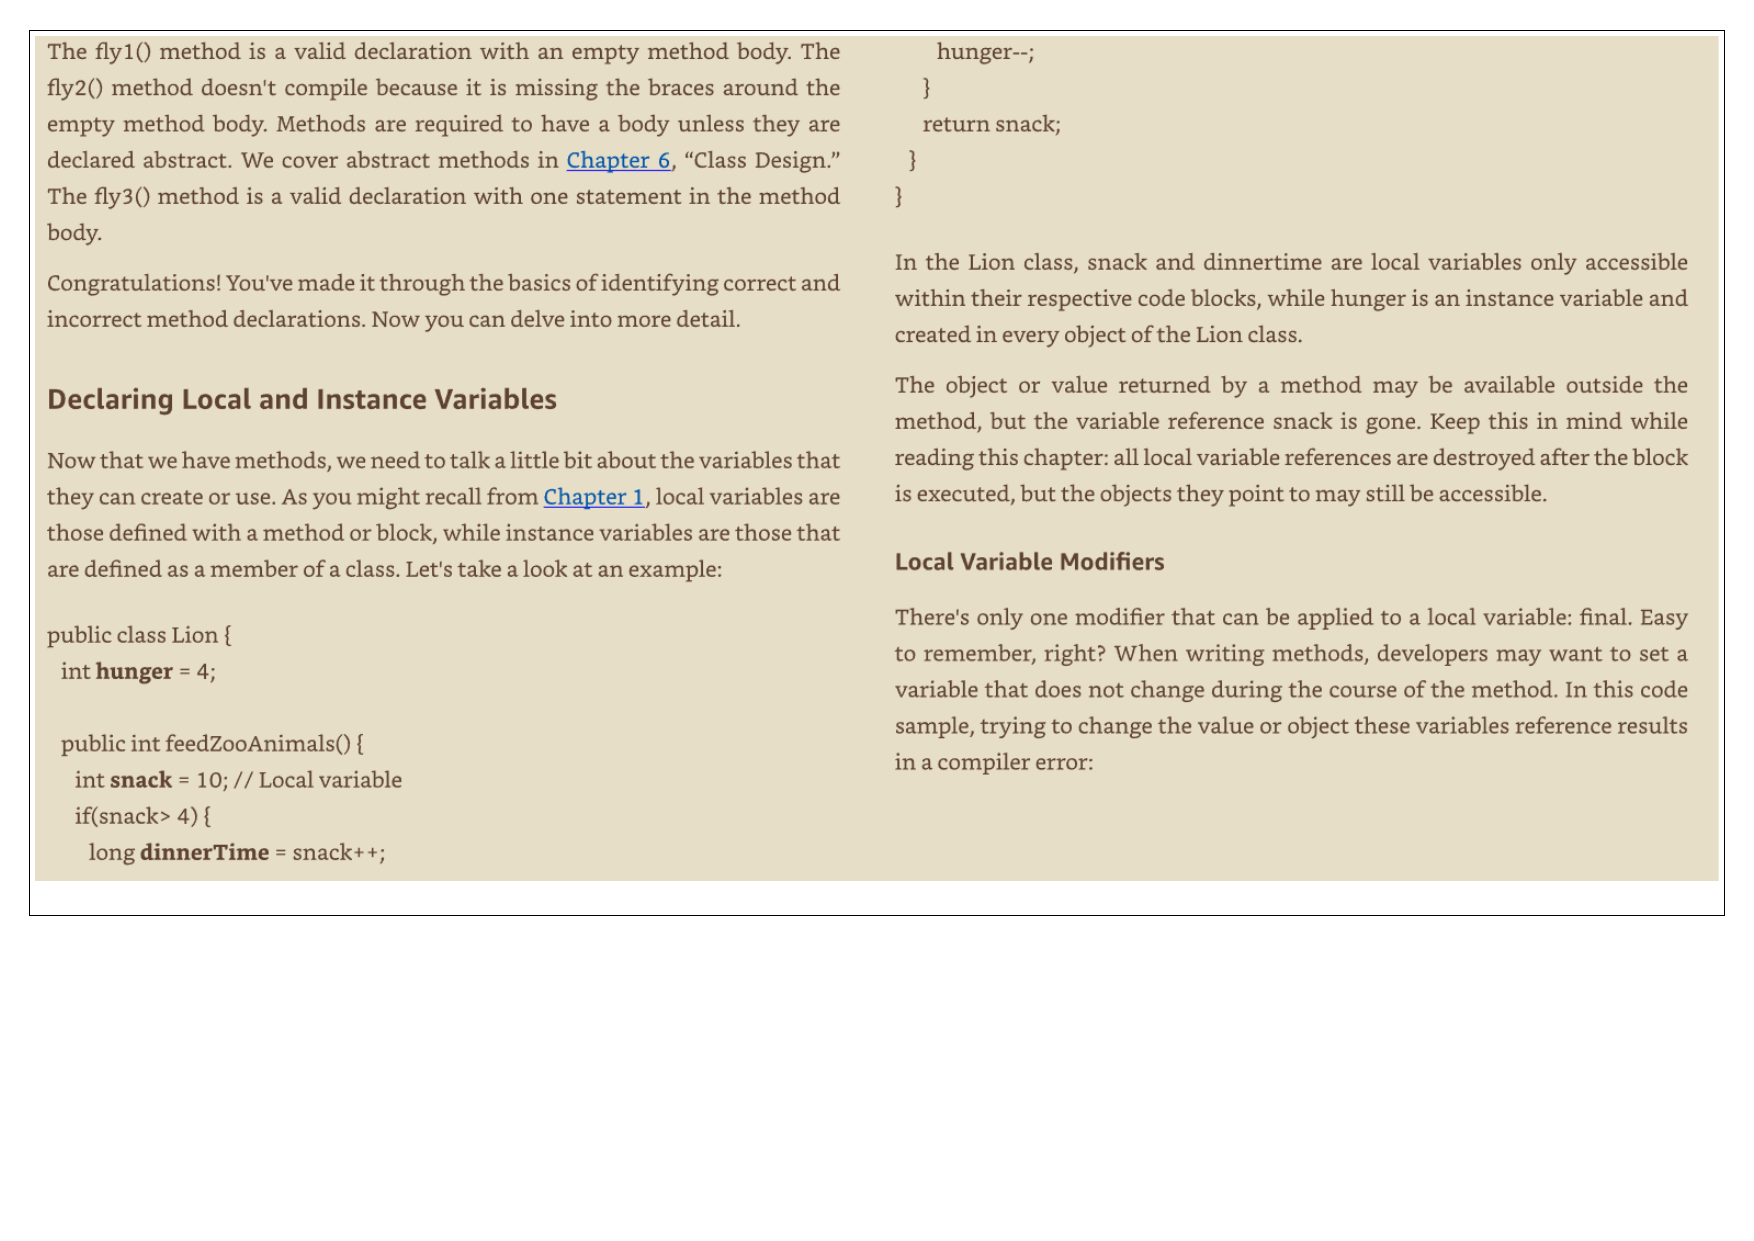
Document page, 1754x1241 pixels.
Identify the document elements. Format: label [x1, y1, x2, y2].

picture [35, 36, 1719, 881]
table_cell [30, 31, 1724, 915]
